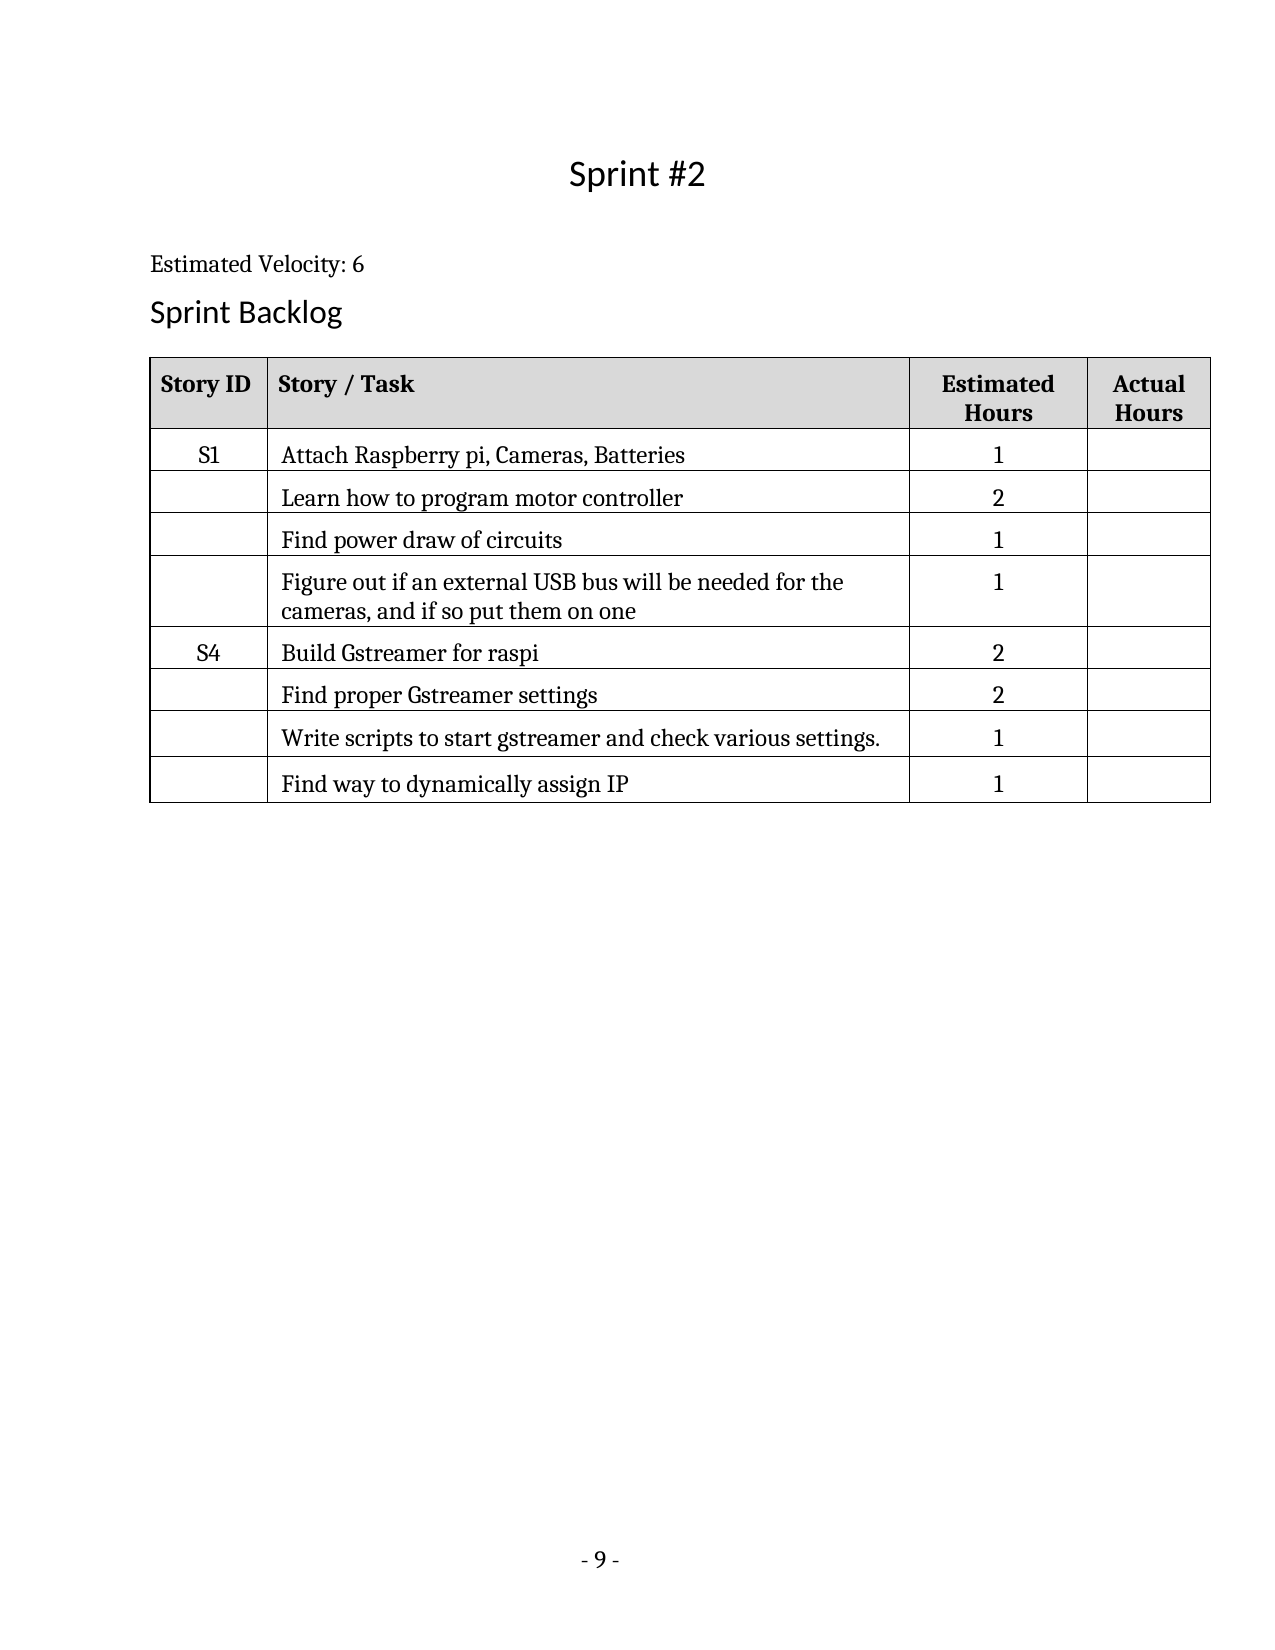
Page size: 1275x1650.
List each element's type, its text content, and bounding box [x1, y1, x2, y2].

table_cell [151, 669, 267, 710]
table_cell S4 [151, 627, 267, 668]
table_cell 2 [910, 471, 1087, 512]
table_cell Find proper Gstreamer settings [268, 669, 909, 710]
table_header Actual Hours [1088, 358, 1210, 428]
table_cell [1088, 471, 1210, 512]
table_cell [151, 513, 267, 554]
table_cell 1 [910, 556, 1087, 626]
table_cell [1088, 513, 1210, 554]
subtitle Sprint #2 [150, 150, 1125, 196]
table_cell [151, 556, 267, 626]
text Sprint Backlog [150, 291, 1125, 332]
text Estimated Velocity: 6 [150, 249, 1125, 278]
table_cell [151, 757, 267, 802]
table_header Story ID [151, 358, 267, 428]
table_cell 2 [910, 627, 1087, 668]
table_cell S1 [151, 429, 267, 470]
table_cell Find way to dynamically assign IP [268, 757, 909, 802]
table_header Story / Task [268, 358, 909, 428]
table_cell [1088, 429, 1210, 470]
table_cell [151, 711, 267, 756]
table_cell 1 [910, 711, 1087, 756]
table_cell Learn how to program motor controller [268, 471, 909, 512]
table_cell Attach Raspberry pi, Cameras, Batteries [268, 429, 909, 470]
table_cell 1 [910, 429, 1087, 470]
table_cell [1088, 556, 1210, 626]
table_cell [1088, 757, 1210, 802]
table_cell [1088, 669, 1210, 710]
table_header Estimated Hours [910, 358, 1087, 428]
table_cell [1088, 711, 1210, 756]
table_cell Write scripts to start gstreamer and check various settings. [268, 711, 909, 756]
table_cell 1 [910, 757, 1087, 802]
table_cell 1 [910, 513, 1087, 554]
table_cell Figure out if an external USB bus will be needed for the cameras, and if so put them on one [268, 556, 909, 626]
table_cell Build Gstreamer for raspi [268, 627, 909, 668]
table_cell [1088, 627, 1210, 668]
table_cell [151, 471, 267, 512]
table_cell 2 [910, 669, 1087, 710]
table_cell Find power draw of circuits [268, 513, 909, 554]
